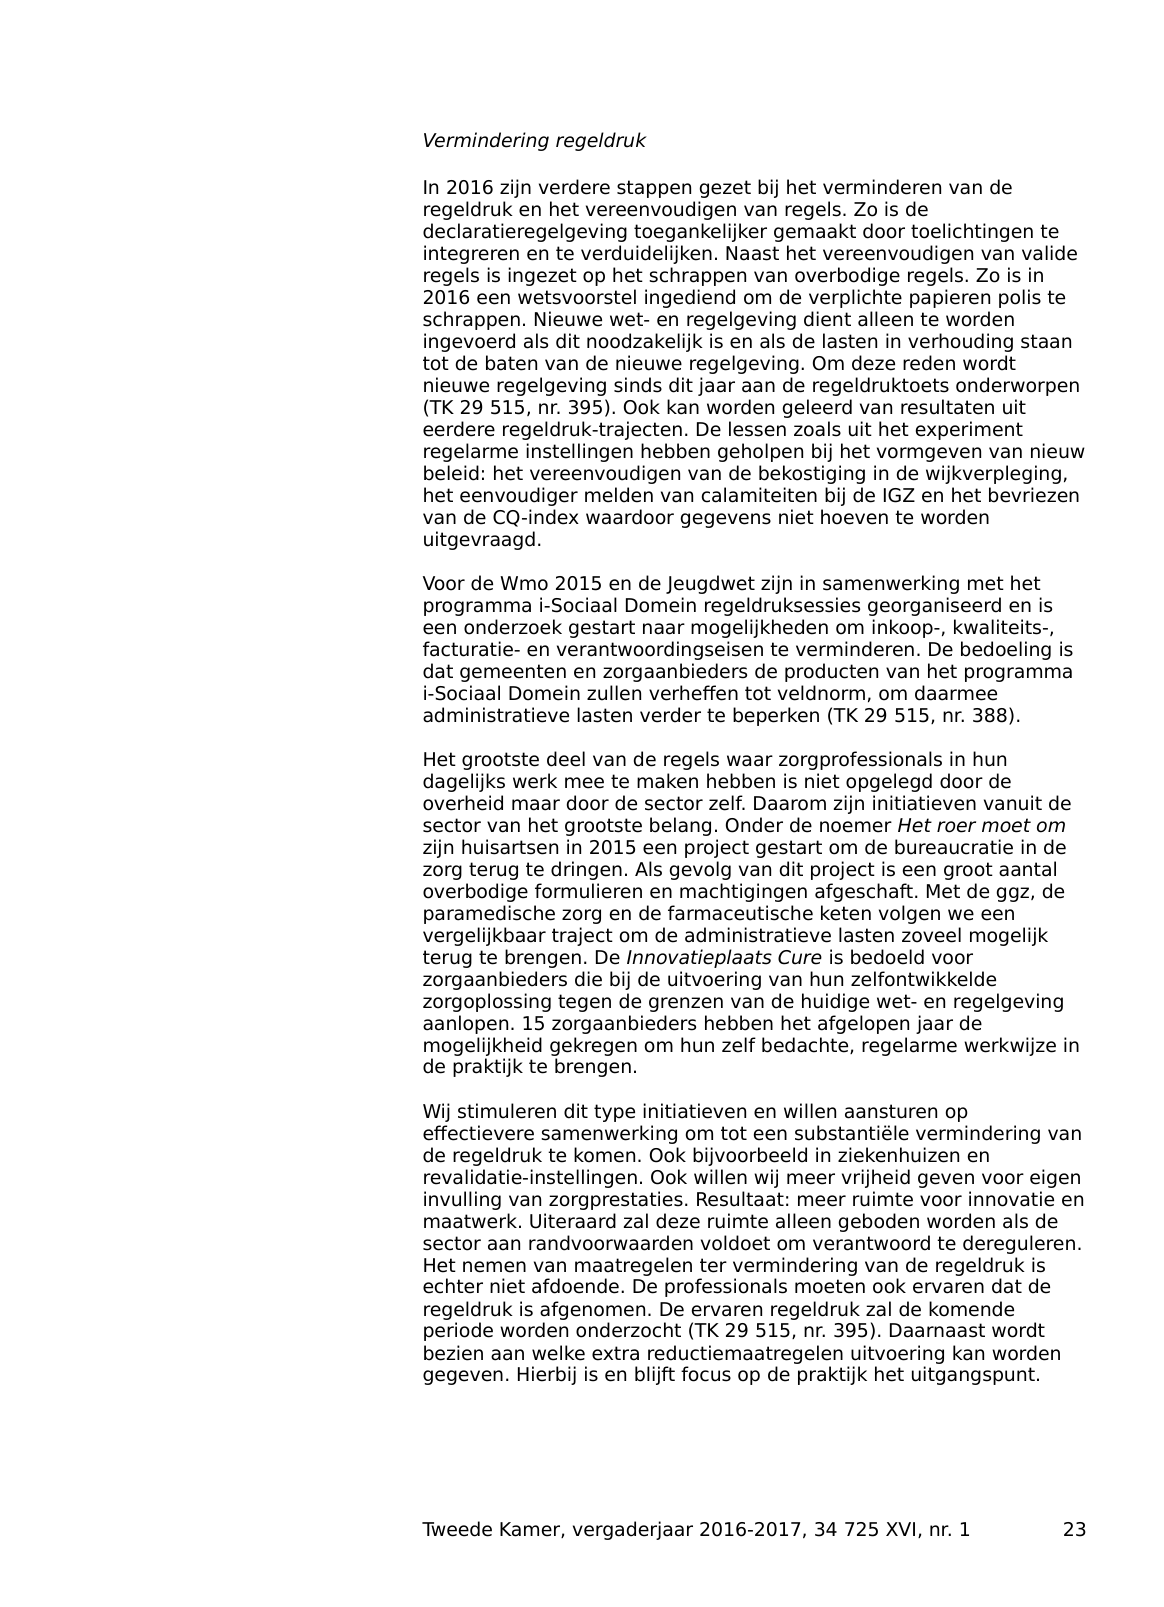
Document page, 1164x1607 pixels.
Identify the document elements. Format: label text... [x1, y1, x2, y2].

subtitle Vermindering regeldruk [422, 130, 1087, 152]
text Wij stimuleren dit type initiatieven en willen aansturen op effectievere samenwerking om tot een substantiële vermindering van de regeldruk te komen. Ook bijvoorbeeld in ziekenhuizen en revalidatie-instellingen. Ook willen wij meer vrijheid geven voor eigen invulling van zorgprestaties. Resultaat: meer ruimte voor innovatie en maatwerk. Uiteraard zal deze ruimte alleen geboden worden als de sector aan randvoorwaarden voldoet om verantwoord te dereguleren. Het nemen van maatregelen ter vermindering van de regeldruk is echter niet afdoende. De professionals moeten ook ervaren dat de regeldruk is afgenomen. De ervaren regeldruk zal de komende periode worden onderzocht (TK 29 515, nr. 395). Daarnaast wordt bezien aan welke extra reductiemaatregelen uitvoering kan worden gegeven. Hierbij is en blijft focus op de praktijk het uitgangspunt. [422, 1101, 1087, 1386]
text In 2016 zijn verdere stappen gezet bij het verminderen van de regeldruk en het vereenvoudigen van regels. Zo is de declaratieregelgeving toegankelijker gemaakt door toelichtingen te integreren en te verduidelijken. Naast het vereenvoudigen van valide regels is ingezet op het schrappen van overbodige regels. Zo is in 2016 een wetsvoorstel ingediend om de verplichte papieren polis te schrappen. Nieuwe wet- en regelgeving dient alleen te worden ingevoerd als dit noodzakelijk is en als de lasten in verhouding staan tot de baten van de nieuwe regelgeving. Om deze reden wordt nieuwe regelgeving sinds dit jaar aan de regeldruktoets onderworpen (TK 29 515, nr. 395). Ook kan worden geleerd van resultaten uit eerdere regeldruk-trajecten. De lessen zoals uit het experiment regelarme instellingen hebben geholpen bij het vormgeven van nieuw beleid: het vereenvoudigen van de bekostiging in de wijkverpleging, het eenvoudiger melden van calamiteiten bij de IGZ en het bevriezen van de CQ-index waardoor gegevens niet hoeven te worden uitgevraagd. [422, 177, 1087, 551]
text Voor de Wmo 2015 en de Jeugdwet zijn in samenwerking met het programma i-Sociaal Domein regeldruksessies georganiseerd en is een onderzoek gestart naar mogelijkheden om inkoop-, kwaliteits-, facturatie- en verantwoordingseisen te verminderen. De bedoeling is dat gemeenten en zorgaanbieders de producten van het programma i-Sociaal Domein zullen verheffen tot veldnorm, om daarmee administratieve lasten verder te beperken (TK 29 515, nr. 388). [422, 573, 1087, 727]
text Het grootste deel van de regels waar zorgprofessionals in hun dagelijks werk mee te maken hebben is niet opgelegd door de overheid maar door de sector zelf. Daarom zijn initiatieven vanuit de sector van het grootste belang. Onder de noemer Het roer moet om zijn huisartsen in 2015 een project gestart om de bureaucratie in de zorg terug te dringen. Als gevolg van dit project is een groot aantal overbodige formulieren en machtigingen afgeschaft. Met de ggz, de paramedische zorg en de farmaceutische keten volgen we een vergelijkbaar traject om de administratieve lasten zoveel mogelijk terug te brengen. De Innovatieplaats Cure is bedoeld voor zorgaanbieders die bij de uitvoering van hun zelfontwikkelde zorgoplossing tegen de grenzen van de huidige wet- en regelgeving aanlopen. 15 zorgaanbieders hebben het afgelopen jaar de mogelijkheid gekregen om hun zelf bedachte, regelarme werkwijze in de praktijk te brengen. [422, 749, 1087, 1078]
